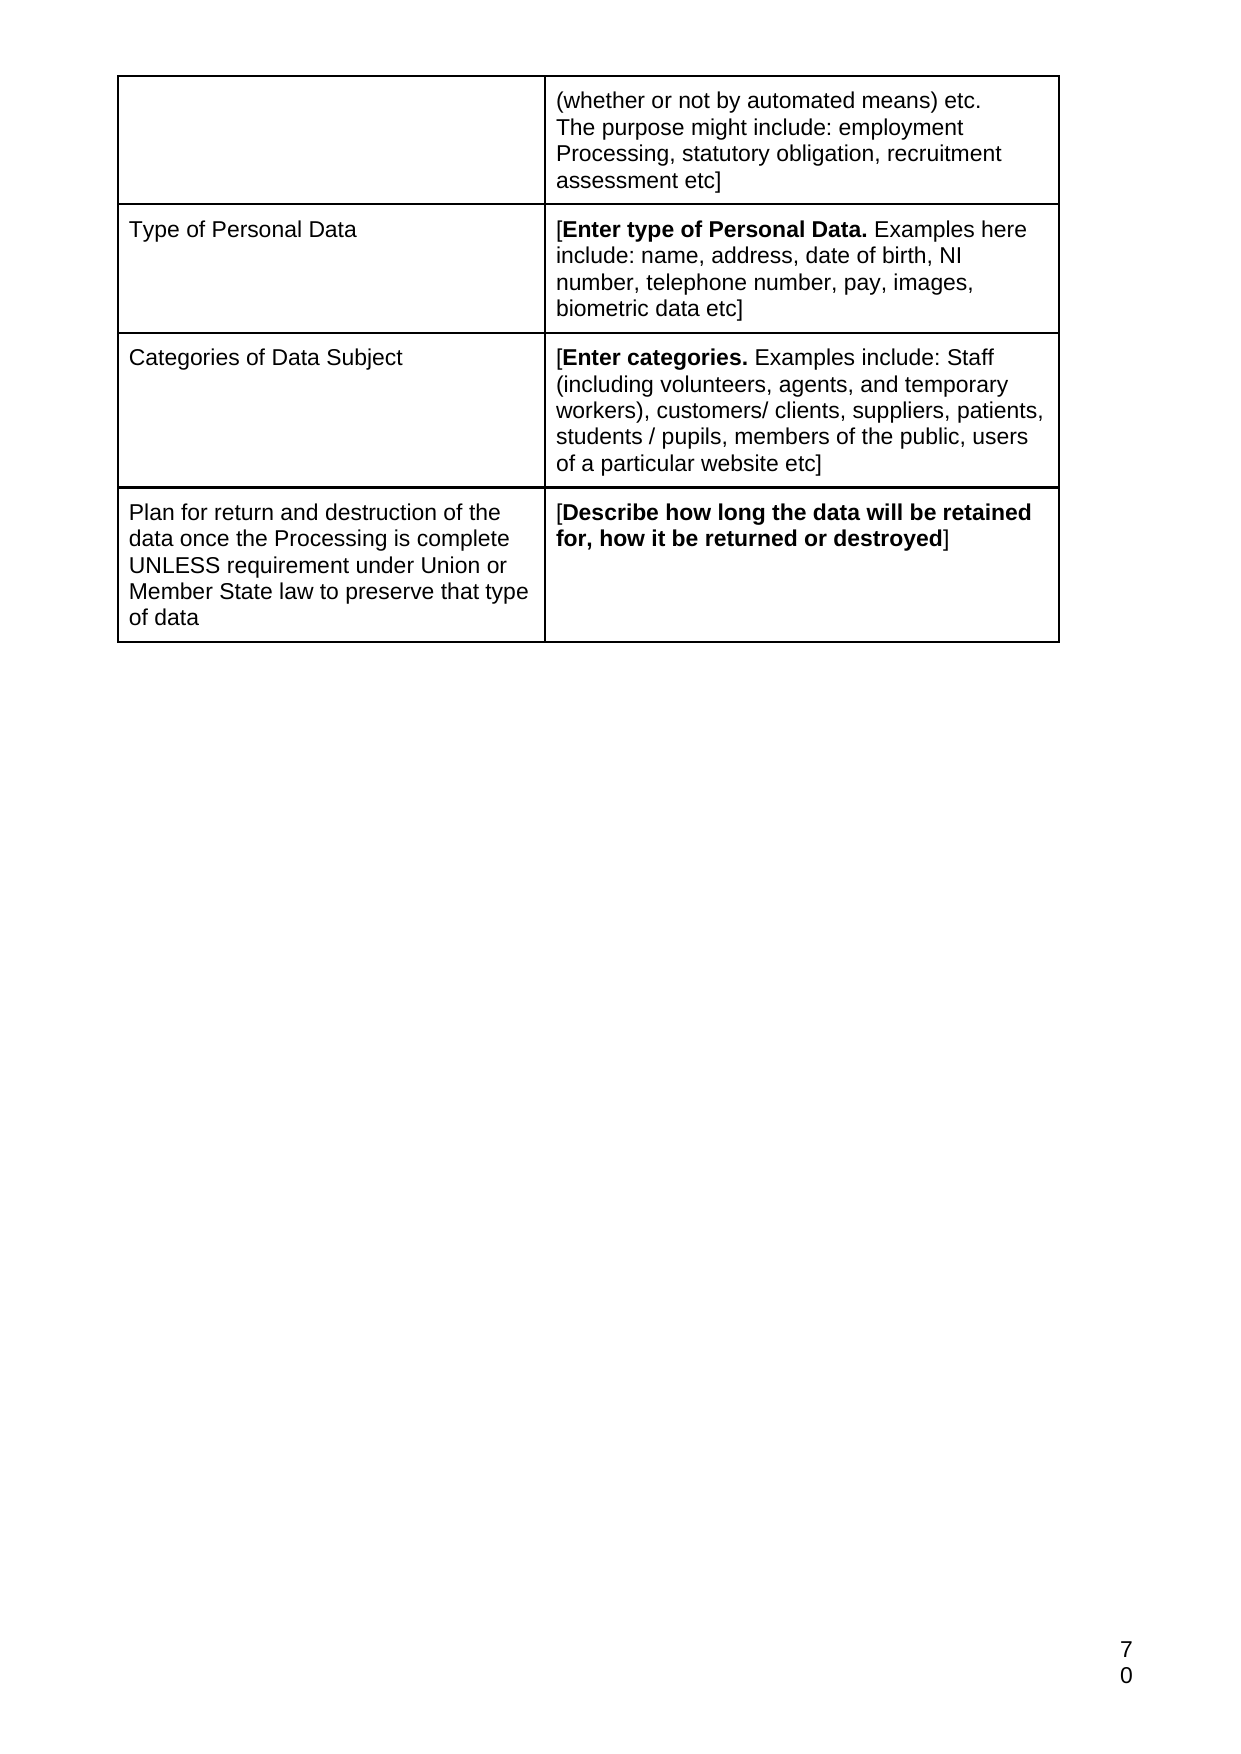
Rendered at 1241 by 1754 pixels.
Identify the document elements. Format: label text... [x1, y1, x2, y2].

table_cell [Enter type of Personal Data. Examples here include: name, address, date of birth, NI number, telephone number, pay, images, biometric data etc] [546, 205, 1058, 332]
table_cell Type of Personal Data [119, 205, 544, 332]
table_cell [119, 77, 544, 203]
table_cell Categories of Data Subject [119, 334, 544, 486]
table_cell [Describe how long the data will be retained for, how it be returned or destroyed] [546, 489, 1058, 641]
table_cell [Enter categories. Examples include: Staff (including volunteers, agents, and temporary workers), customers/ clients, suppliers, patients, students / pupils, members of the public, users of a particular website etc] [546, 334, 1058, 486]
table_cell (whether or not by automated means) etc. The purpose might include: employment Processing, statutory obligation, recruitment assessment etc] [546, 77, 1058, 203]
table_cell Plan for return and destruction of the data once the Processing is complete UNLESS requirement under Union or Member State law to preserve that type of data [119, 489, 544, 641]
